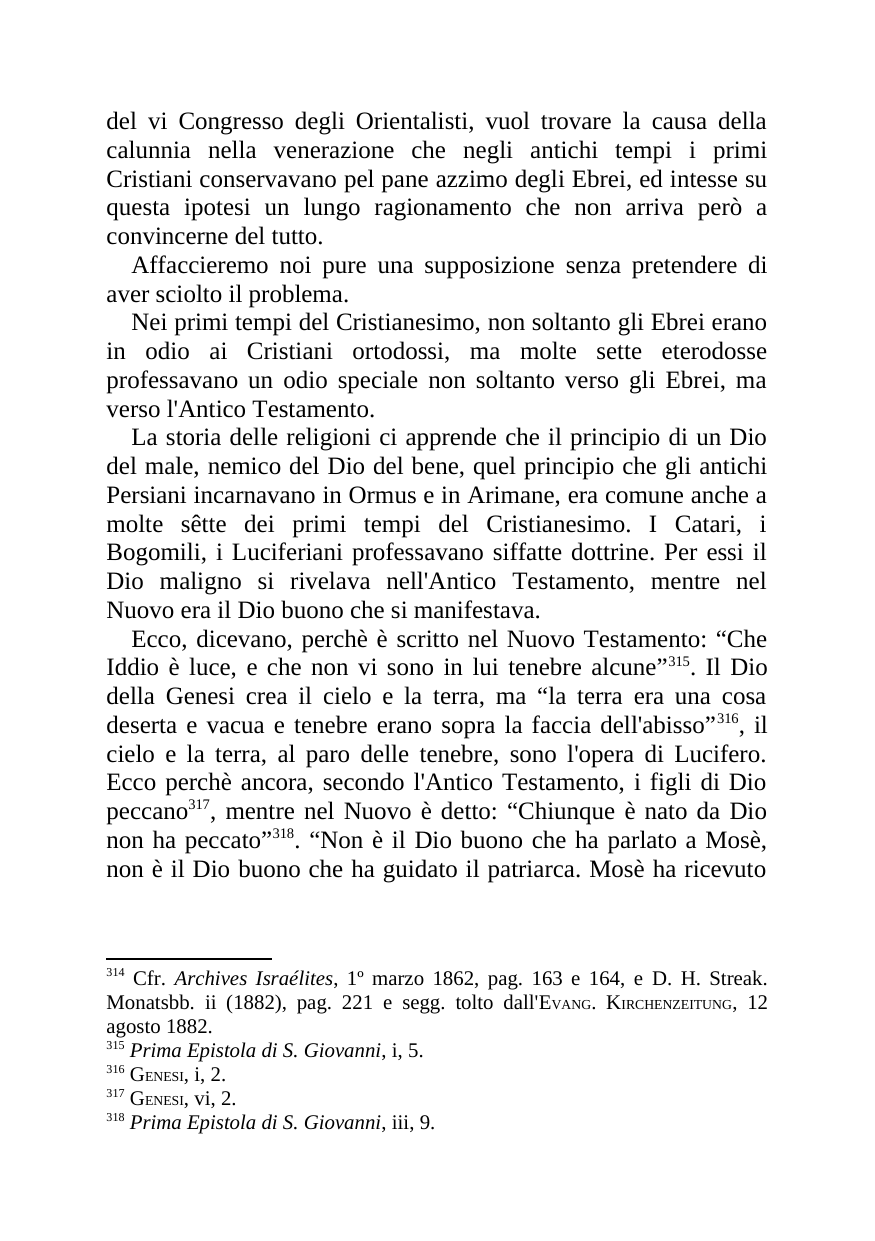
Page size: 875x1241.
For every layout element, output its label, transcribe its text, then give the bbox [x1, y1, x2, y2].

text Cfr. Archives Israélites, 1º marzo 1862, pag. 163 e 164, e D. H. Streak. Monatsbb. ii (1882), pag. 221 e segg. tolto dall'Evang. Kirchenzeitung, 12 agosto 1882. [106, 966, 768, 1038]
text La storia delle religioni ci apprende che il principio di un Dio del male, nemico del Dio del bene, quel principio che gli antichi Persiani incarnavano in Ormus e in Arimane, era comune anche a molte sêtte dei primi tempi del Cristianesimo. I Catari, i Bogomili, i Luciferiani professavano siffatte dottrine. Per essi il Dio maligno si rivelava nell'Antico Testamento, mentre nel Nuovo era il Dio buono che si manifestava. [106, 422, 768, 624]
text Ecco, dicevano, perchè è scritto nel Nuovo Testamento: “Che Iddio è luce, e che non vi sono in lui tenebre alcune”. Il Dio della Genesi crea il cielo e la terra, ma “la terra era una cosa deserta e vacua e tenebre erano sopra la faccia dell'abisso”, il cielo e la terra, al paro delle tenebre, sono l'opera di Lucifero. Ecco perchè ancora, secondo l'Antico Testamento, i figli di Dio peccano, mentre nel Nuovo è detto: “Chiunque è nato da Dio non ha peccato”. “Non è il Dio buono che ha parlato a Mosè, non è il Dio buono che ha guidato il patriarca. Mosè ha ricevuto [106, 624, 768, 882]
text Affaccieremo noi pure una supposizione senza pretendere di aver sciolto il problema. [106, 250, 768, 307]
text Genesi, vi, 2. [106, 1086, 768, 1110]
text Nei primi tempi del Cristianesimo, non soltanto gli Ebrei erano in odio ai Cristiani ortodossi, ma molte sette eterodosse professavano un odio speciale non soltanto verso gli Ebrei, ma verso l'Antico Testamento. [106, 307, 768, 422]
text del vi Congresso degli Orientalisti, vuol trovare la causa della calunnia nella venerazione che negli antichi tempi i primi Cristiani conservavano pel pane azzimo degli Ebrei, ed intesse su questa ipotesi un lungo ragionamento che non arriva però a convincerne del tutto. [106, 106, 768, 250]
text Genesi, i, 2. [106, 1062, 768, 1086]
text Prima Epistola di S. Giovanni, i, 5. [106, 1038, 768, 1062]
text Prima Epistola di S. Giovanni, iii, 9. [106, 1110, 768, 1134]
